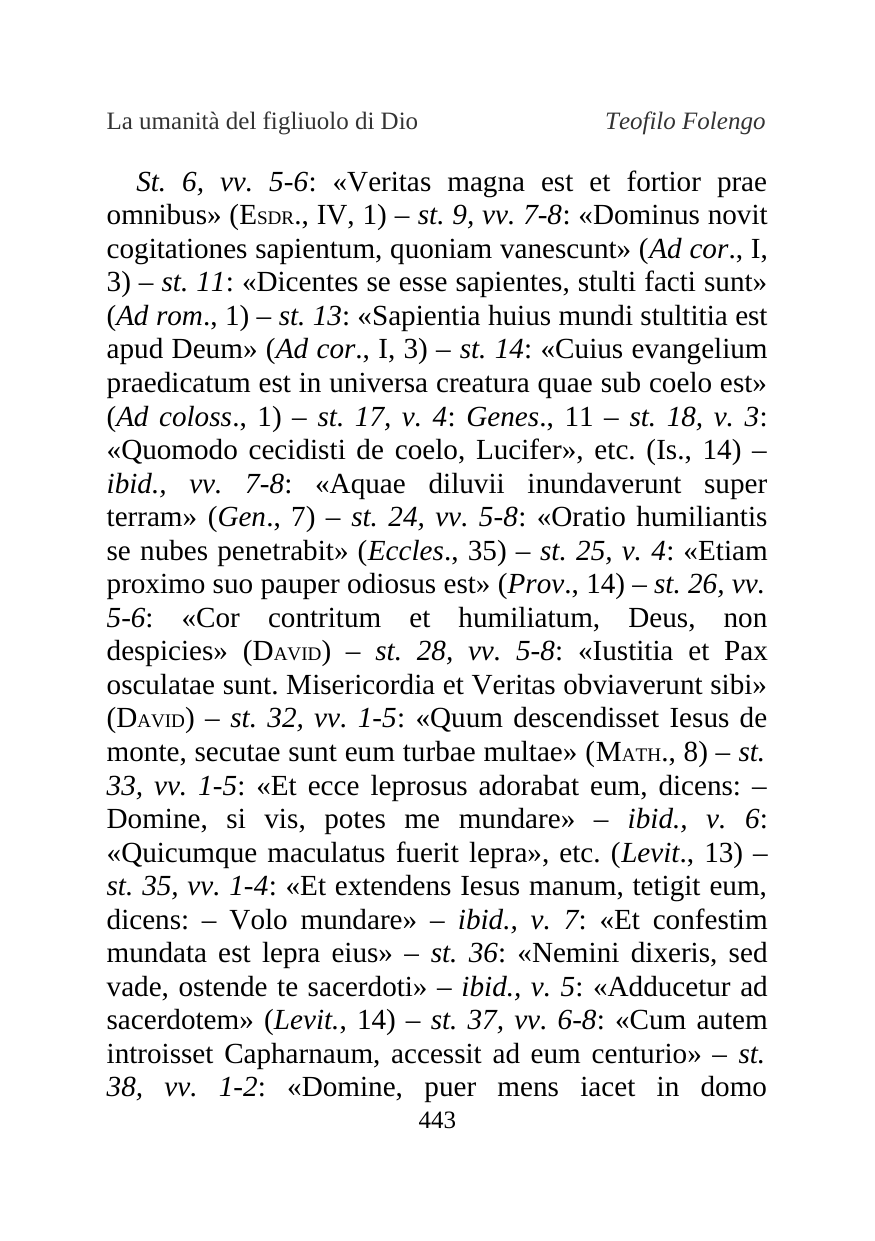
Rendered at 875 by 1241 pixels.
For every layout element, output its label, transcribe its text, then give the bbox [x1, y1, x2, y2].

text St. 6, vv. 5-6: «Veritas magna est et fortior prae omnibus» (Esdr., IV, 1) – st. 9, vv. 7-8: «Dominus novit cogitationes sapientum, quoniam vanescunt» (Ad cor., I, 3) – st. 11: «Dicentes se esse sapientes, stulti facti sunt» (Ad rom., 1) – st. 13: «Sapientia huius mundi stultitia est apud Deum» (Ad cor., I, 3) – st. 14: «Cuius evangelium praedicatum est in universa creatura quae sub coelo est» (Ad coloss., 1) – st. 17, v. 4: Genes., 11 – st. 18, v. 3: «Quomodo cecidisti de coelo, Lucifer», etc. (Is., 14) – ibid., vv. 7-8: «Aquae diluvii inundaverunt super terram» (Gen., 7) – st. 24, vv. 5-8: «Oratio humiliantis se nubes penetrabit» (Eccles., 35) – st. 25, v. 4: «Etiam proximo suo pauper odiosus est» (Prov., 14) – st. 26, vv. 5-6: «Cor contritum et humiliatum, Deus, non despicies» (David) – st. 28, vv. 5-8: «Iustitia et Pax osculatae sunt. Misericordia et Veritas obviaverunt sibi» (David) – st. 32, vv. 1-5: «Quum descendisset Iesus de monte, secutae sunt eum turbae multae» (Math., 8) – st. 33, vv. 1-5: «Et ecce leprosus adorabat eum, dicens: – Domine, si vis, potes me mundare» – ibid., v. 6: «Quicumque maculatus fuerit lepra», etc. (Levit., 13) – st. 35, vv. 1-4: «Et extendens Iesus manum, tetigit eum, dicens: – Volo mundare» – ibid., v. 7: «Et confestim mundata est lepra eius» – st. 36: «Nemini dixeris, sed vade, ostende te sacerdoti» – ibid., v. 5: «Adducetur ad sacerdotem» (Levit., 14) – st. 37, vv. 6-8: «Cum autem introisset Capharnaum, accessit ad eum centurio» – st. 38, vv. 1-2: «Domine, puer mens iacet in domo [106, 164, 768, 1103]
